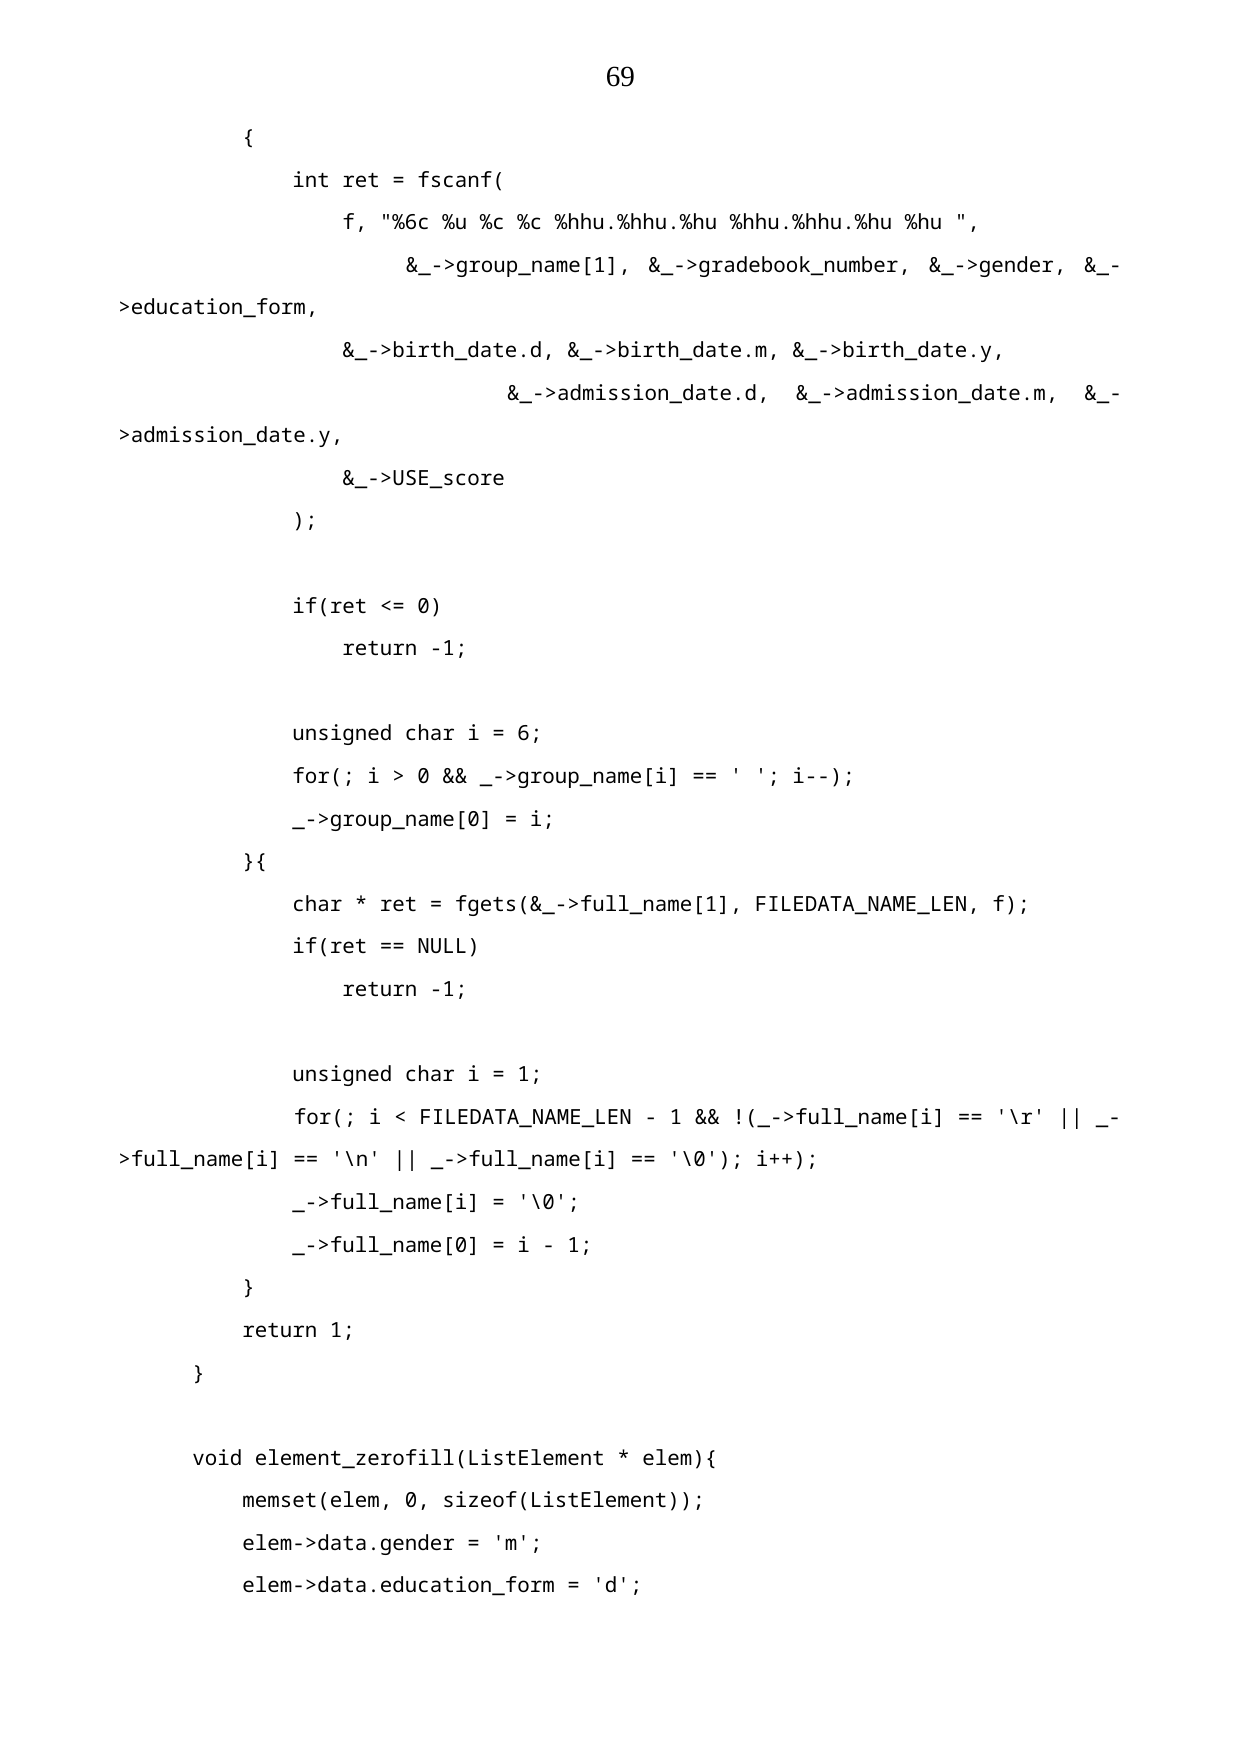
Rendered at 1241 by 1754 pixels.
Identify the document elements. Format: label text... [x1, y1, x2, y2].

text } [118, 1272, 1122, 1301]
text return 1; [118, 1315, 1122, 1343]
text &_->birth_date.d, &_->birth_date.m, &_->birth_date.y, [118, 335, 1122, 363]
text char * ret = fgets(&_->full_name[1], FILEDATA_NAME_LEN, f); [118, 889, 1122, 917]
text for(; i > 0 && _->group_name[i] == ' '; i--); [118, 761, 1122, 789]
text if(ret == NULL) [118, 932, 1122, 960]
text for(; i < FILEDATA_NAME_LEN - 1 && !(_->full_name[i] == '\r' || _->full_name[i] == '\n' || _->full_name[i] == '\0'); i++); [118, 1102, 1122, 1173]
text int ret = fscanf( [118, 165, 1122, 193]
text { [118, 122, 1122, 151]
text ); [118, 506, 1122, 534]
text memset(elem, 0, sizeof(ListElement)); [118, 1485, 1122, 1514]
text f, "%6c %u %c %c %hhu.%hhu.%hu %hhu.%hhu.%hu %hu ", [118, 207, 1122, 236]
text unsigned char i = 1; [118, 1059, 1122, 1088]
text &_->USE_score [118, 463, 1122, 491]
text elem->data.education_form = 'd'; [118, 1571, 1122, 1599]
text _->group_name[0] = i; [118, 804, 1122, 832]
text return -1; [118, 974, 1122, 1003]
text &_->admission_date.d, &_->admission_date.m, &_->admission_date.y, [118, 378, 1122, 449]
text _->full_name[i] = '\0'; [118, 1187, 1122, 1216]
text unsigned char i = 6; [118, 718, 1122, 747]
text elem->data.gender = 'm'; [118, 1528, 1122, 1556]
text }{ [118, 846, 1122, 875]
text if(ret <= 0) [118, 591, 1122, 619]
text } [118, 1358, 1122, 1386]
text return -1; [118, 633, 1122, 662]
text &_->group_name[1], &_->gradebook_number, &_->gender, &_->education_form, [118, 250, 1122, 321]
text _->full_name[0] = i - 1; [118, 1230, 1122, 1258]
text void element_zerofill(ListElement * elem){ [118, 1443, 1122, 1471]
